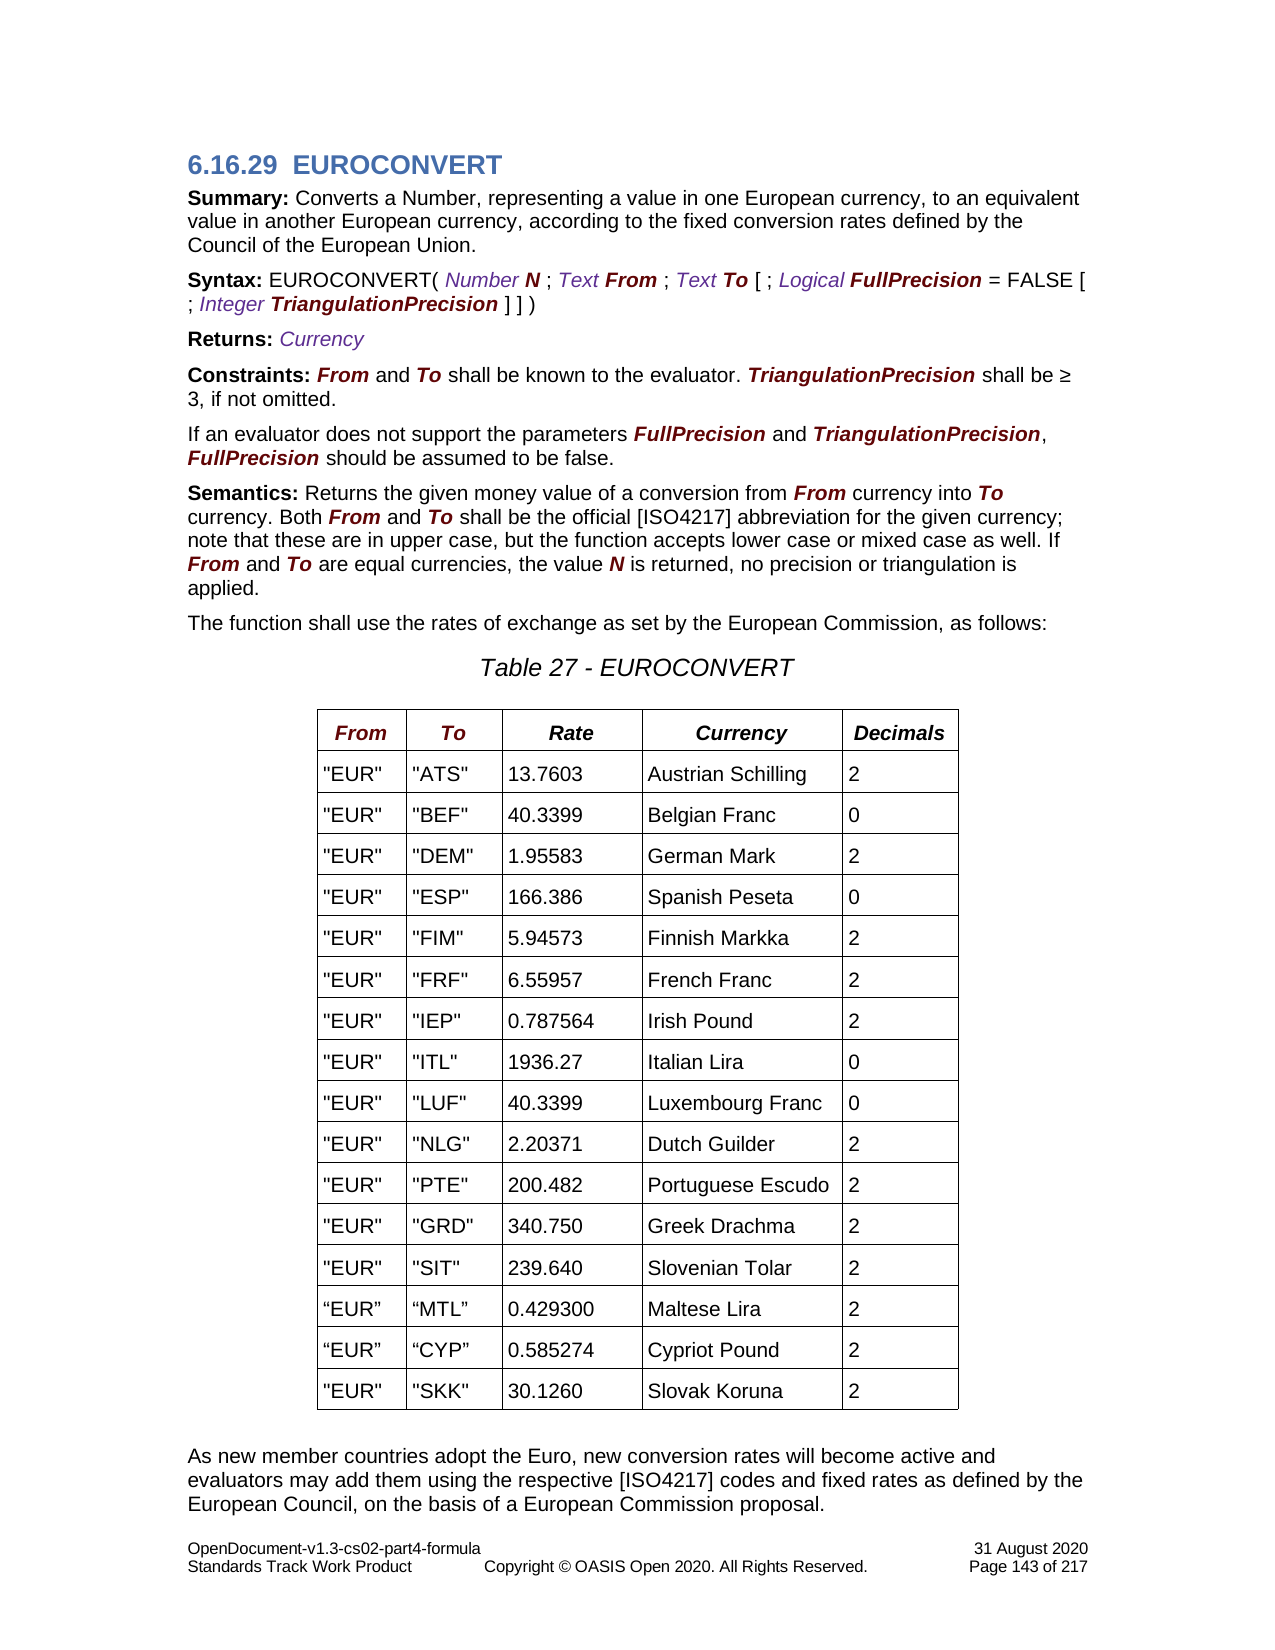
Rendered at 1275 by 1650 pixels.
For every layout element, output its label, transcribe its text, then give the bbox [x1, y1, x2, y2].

table_cell Portuguese Escudo [643, 1163, 842, 1203]
table_cell "GRD" [407, 1204, 502, 1244]
table_cell "FRF" [407, 957, 502, 997]
table_cell "BEF" [407, 793, 502, 833]
table_cell "EUR" [318, 793, 406, 833]
table_cell 2 [843, 1369, 958, 1409]
table_cell 2 [843, 834, 958, 874]
table_cell 0.429300 [503, 1286, 642, 1326]
table_cell "EUR" [318, 998, 406, 1038]
table_cell Austrian Schilling [643, 751, 842, 792]
table_cell 0 [843, 1081, 958, 1121]
table_cell Slovenian Tolar [643, 1245, 842, 1285]
table_header From [318, 710, 406, 750]
table_cell Finnish Markka [643, 916, 842, 956]
table_cell 0 [843, 793, 958, 833]
table_cell "EUR" [318, 1081, 406, 1121]
table_cell “EUR” [318, 1327, 406, 1368]
table_cell 1936.27 [503, 1040, 642, 1079]
table_cell 5.94573 [503, 916, 642, 956]
table_cell "EUR" [318, 957, 406, 997]
table_cell 2 [843, 1245, 958, 1285]
table_cell "EUR" [318, 1245, 406, 1285]
table_cell "NLG" [407, 1122, 502, 1162]
table_cell "ESP" [407, 875, 502, 915]
table_header Currency [643, 710, 842, 750]
table_cell 0.787564 [503, 998, 642, 1038]
table_cell "EUR" [318, 916, 406, 956]
text The function shall use the rates of exchange as set by the European Commission, as follows: [187, 612, 1088, 635]
table_cell "DEM" [407, 834, 502, 874]
table_cell 30.1260 [503, 1369, 642, 1409]
text Summary: Converts a Number, representing a value in one European currency, to an equivalent value in another European currency, according to the fixed conversion rates defined by the Council of the European Union. [187, 186, 1088, 257]
table_cell 40.3399 [503, 793, 642, 833]
table_cell "EUR" [318, 875, 406, 915]
table_cell Cypriot Pound [643, 1327, 842, 1368]
table_cell 2 [843, 998, 958, 1038]
text As new member countries adopt the Euro, new conversion rates will become active and evaluators may add them using the respective [ISO4217] codes and fixed rates as defined by the European Council, on the basis of a European Commission proposal. [187, 1445, 1088, 1516]
table_cell 340.750 [503, 1204, 642, 1244]
table_cell 239.640 [503, 1245, 642, 1285]
table_cell "LUF" [407, 1081, 502, 1121]
table_cell 2 [843, 1122, 958, 1162]
text If an evaluator does not support the parameters FullPrecision and TriangulationPrecision, FullPrecision should be assumed to be false. [187, 423, 1088, 470]
table_cell "ITL" [407, 1040, 502, 1079]
table_header Rate [503, 710, 642, 750]
table_cell Luxembourg Franc [643, 1081, 842, 1121]
text Returns: Currency [187, 328, 1088, 351]
table_cell 13.7603 [503, 751, 642, 792]
table_cell 200.482 [503, 1163, 642, 1203]
table_cell 2 [843, 1327, 958, 1368]
table_cell "EUR" [318, 751, 406, 792]
table_cell Belgian Franc [643, 793, 842, 833]
table_cell Irish Pound [643, 998, 842, 1038]
table_cell 2 [843, 1204, 958, 1244]
table_cell "PTE" [407, 1163, 502, 1203]
table_cell "SIT" [407, 1245, 502, 1285]
table_cell Greek Drachma [643, 1204, 842, 1244]
table_cell 1.95583 [503, 834, 642, 874]
table_cell “EUR” [318, 1286, 406, 1326]
table_cell "SKK" [407, 1369, 502, 1409]
table_cell Italian Lira [643, 1040, 842, 1079]
table_cell 166.386 [503, 875, 642, 915]
table_cell Maltese Lira [643, 1286, 842, 1326]
table_cell German Mark [643, 834, 842, 874]
table_cell “MTL” [407, 1286, 502, 1326]
table_header Decimals [843, 710, 958, 750]
table_cell 2 [843, 916, 958, 956]
table_cell Spanish Peseta [643, 875, 842, 915]
table_cell French Franc [643, 957, 842, 997]
table_cell "EUR" [318, 1204, 406, 1244]
table_cell 2 [843, 957, 958, 997]
table_cell "EUR" [318, 1163, 406, 1203]
table_header To [407, 710, 502, 750]
table_cell 40.3399 [503, 1081, 642, 1121]
table_cell 0 [843, 1040, 958, 1079]
text Syntax: EUROCONVERT( Number N ; Text From ; Text To [ ; Logical FullPrecision = FALSE [ ; Integer TriangulationPrecision ] ] ) [187, 269, 1088, 316]
table_cell 6.55957 [503, 957, 642, 997]
text Constraints: From and To shall be known to the evaluator. TriangulationPrecision shall be ≥ 3, if not omitted. [187, 363, 1088, 411]
table_cell "ATS" [407, 751, 502, 792]
table_cell "EUR" [318, 1040, 406, 1079]
text Table 27 - EUROCONVERT [187, 654, 1088, 682]
table_cell "EUR" [318, 1122, 406, 1162]
table_cell "EUR" [318, 834, 406, 874]
table_cell 2 [843, 1286, 958, 1326]
table_cell "EUR" [318, 1369, 406, 1409]
table_cell 0 [843, 875, 958, 915]
table_cell 2.20371 [503, 1122, 642, 1162]
table_cell 2 [843, 1163, 958, 1203]
table_cell “CYP” [407, 1327, 502, 1368]
subtitle EUROCONVERT [187, 150, 1088, 180]
table_cell "IEP" [407, 998, 502, 1038]
table_cell 0.585274 [503, 1327, 642, 1368]
table_cell 2 [843, 751, 958, 792]
text Semantics: Returns the given money value of a conversion from From currency into To currency. Both From and To shall be the official [ISO4217] abbreviation for the given currency; note that these are in upper case, but the function accepts lower case or mixed case as well. If From and To are equal currencies, the value N is returned, no precision or triangulation is applied. [187, 482, 1088, 599]
table_cell Dutch Guilder [643, 1122, 842, 1162]
table_cell "FIM" [407, 916, 502, 956]
table_cell Slovak Koruna [643, 1369, 842, 1409]
